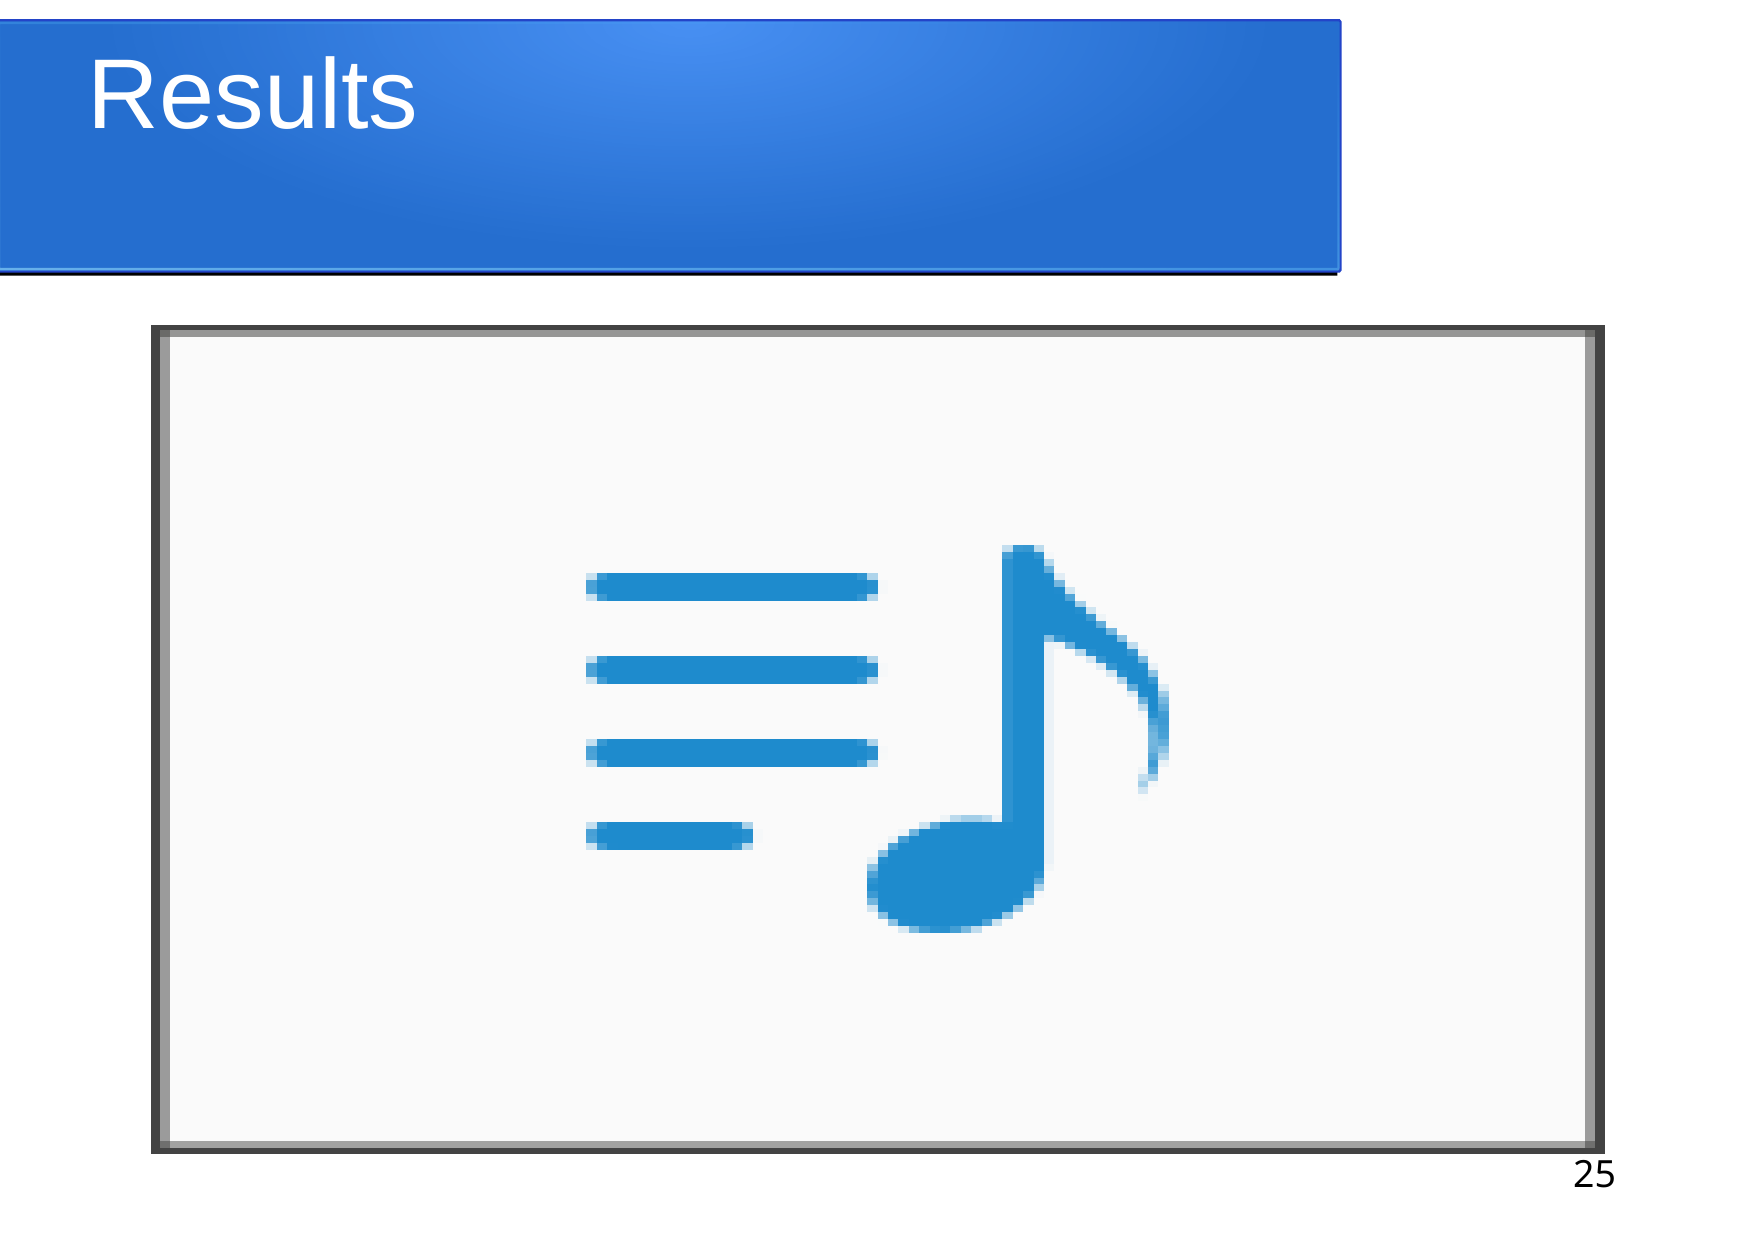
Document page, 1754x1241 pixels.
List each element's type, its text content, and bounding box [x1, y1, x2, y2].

text_box [1558, 1140, 1754, 1224]
text_box [149, 323, 1607, 1156]
title Results [87, 38, 1309, 261]
